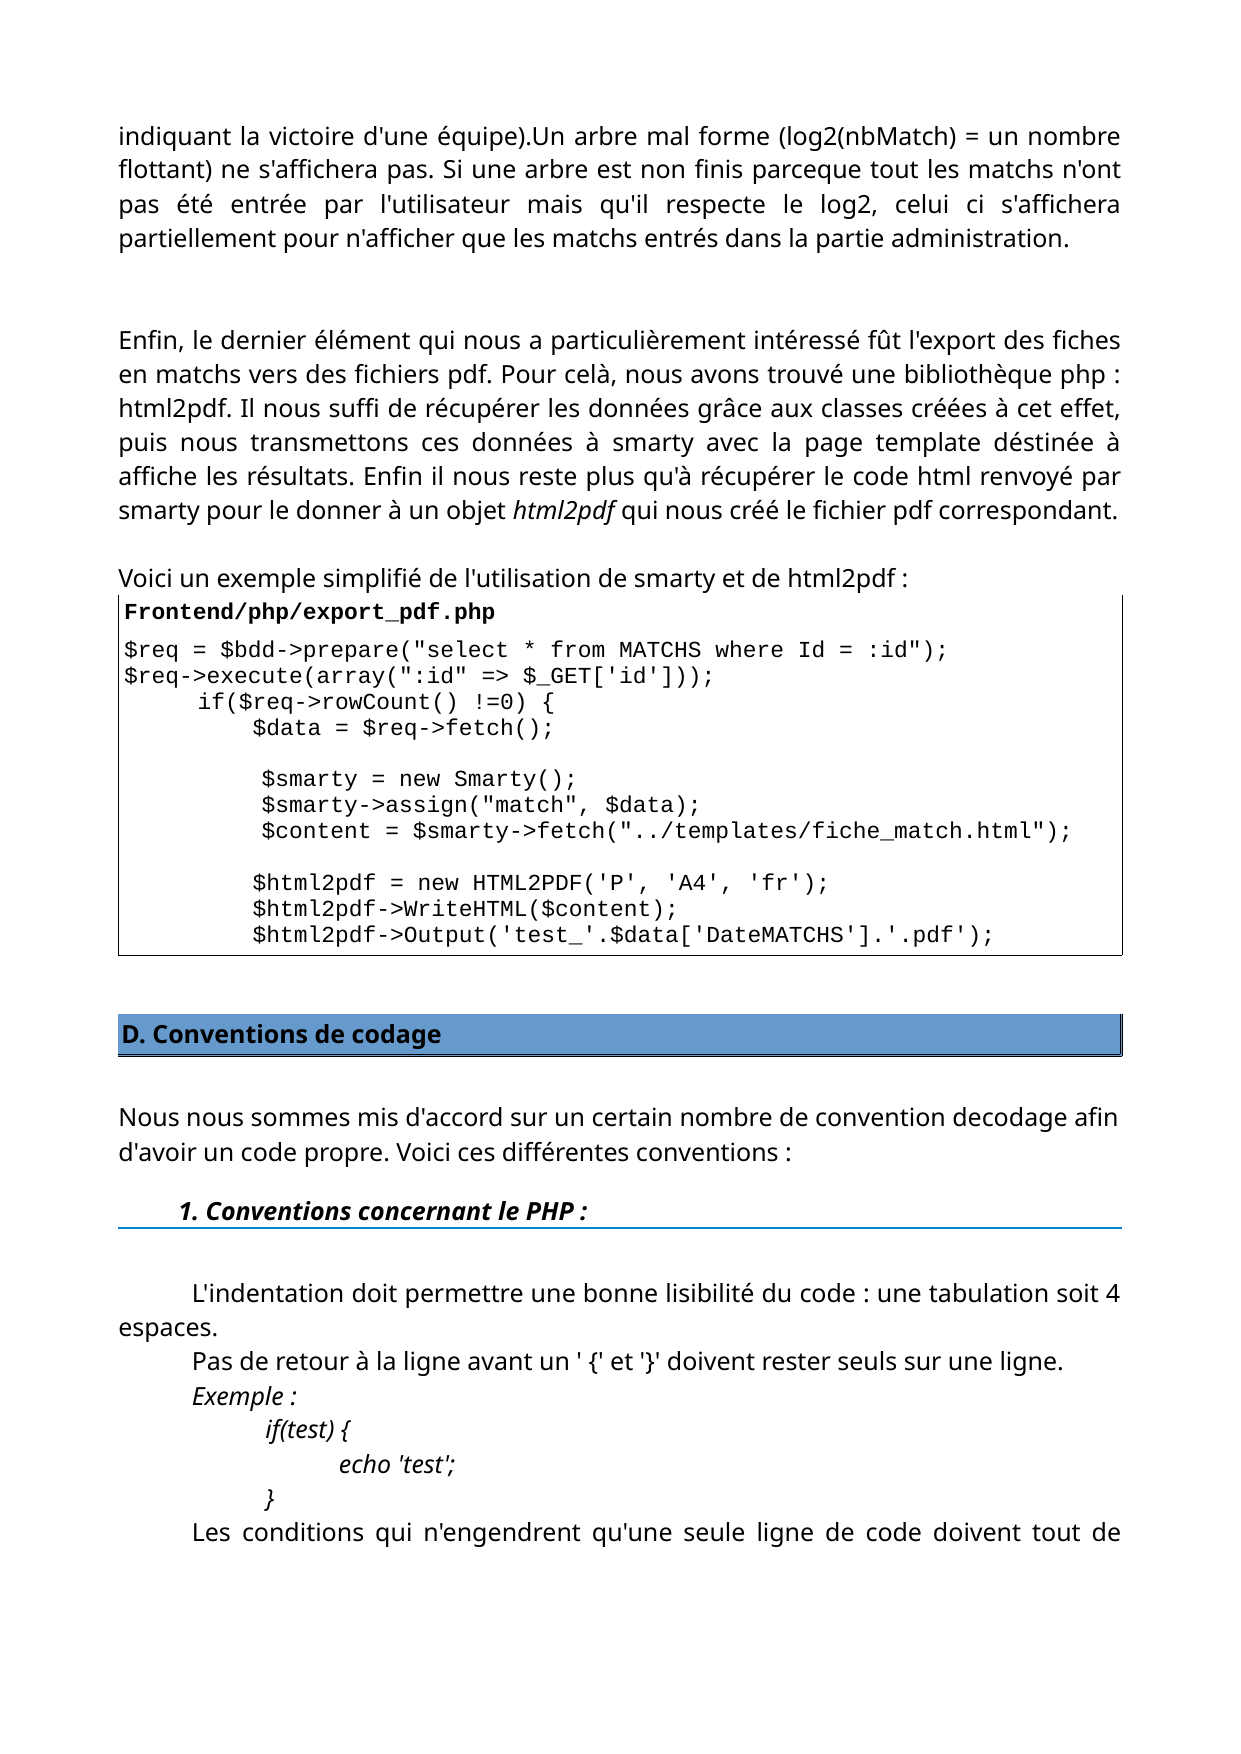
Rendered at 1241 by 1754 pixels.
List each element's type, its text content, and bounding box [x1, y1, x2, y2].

text echo 'test'; [118, 1446, 1122, 1480]
subtitle D. Conventions de codage [118, 1014, 1122, 1056]
text } [118, 1480, 1122, 1514]
subtitle 1. Conventions concernant le PHP : [118, 1193, 1122, 1227]
text if(test) { [118, 1412, 1122, 1446]
text Pas de retour à la ligne avant un ' {' et '}' doivent rester seuls sur une ligne. [118, 1344, 1122, 1378]
text Les conditions qui n'engendrent qu'une seule ligne de code doivent tout de [118, 1514, 1122, 1548]
table_header Frontend/php/export_pdf.php [119, 595, 1122, 632]
text indiquant la victoire d'une équipe).Un arbre mal forme (log2(nbMatch) = un nombre flottant) ne s'affichera pas. Si une arbre est non finis parceque tout les matchs n'ont pas été entrée par l'utilisateur mais qu'il respecte le log2, celui ci s'affichera partiellement pour n'afficher que les matchs entrés dans la partie administration. [118, 118, 1122, 254]
text Exemple : [118, 1378, 1122, 1412]
text Enfin, le dernier élément qui nous a particulièrement intéressé fût l'export des fiches en matchs vers des fichiers pdf. Pour celà, nous avons trouvé une bibliothèque php : html2pdf. Il nous suffi de récupérer les données grâce aux classes créées à cet effet, puis nous transmettons ces données à smarty avec la page template déstinée à affiche les résultats. Enfin il nous reste plus qu'à récupérer le code html renvoyé par smarty pour le donner à un objet html2pdf qui nous créé le fichier pdf correspondant. [118, 322, 1122, 527]
text Voici un exemple simplifié de l'utilisation de smarty et de html2pdf : [118, 561, 1122, 595]
table_cell $req = $bdd->prepare("select * from MATCHS where Id = :id"); $req->execute(array(":id" => $_GET['id'])); if($req->rowCount() !=0) { $data = $req->fetch(); $smarty = new Smarty(); $smarty->assign("match", $data); $content = $smarty->fetch("../templates/fiche_match.html"); $html2pdf = new HTML2PDF('P', 'A4', 'fr'); $html2pdf->WriteHTML($content); $html2pdf->Output('test_'.$data['DateMATCHS'].'.pdf'); [119, 633, 1122, 955]
text L'indentation doit permettre une bonne lisibilité du code : une tabulation soit 4 espaces. [118, 1276, 1122, 1344]
text Nous nous sommes mis d'accord sur un certain nombre de convention decodage afin d'avoir un code propre. Voici ces différentes conventions : [118, 1100, 1122, 1168]
